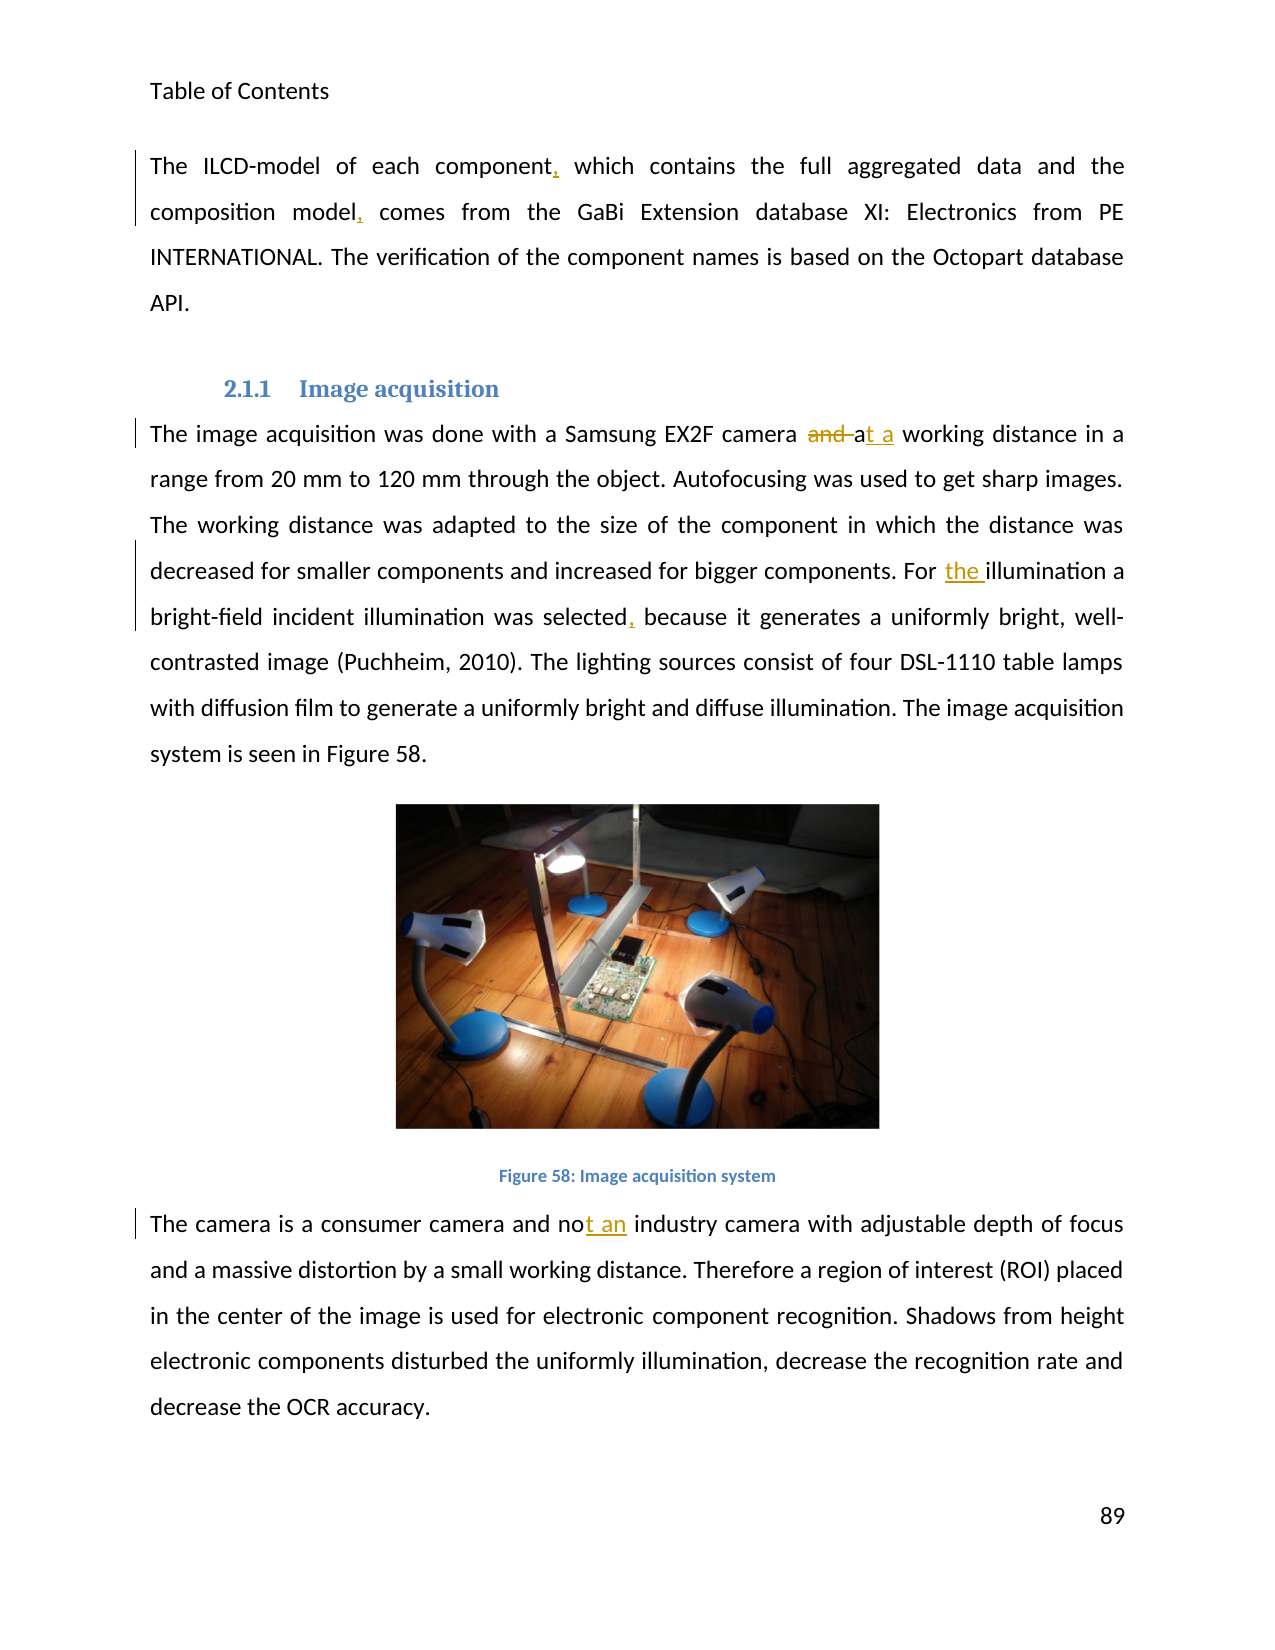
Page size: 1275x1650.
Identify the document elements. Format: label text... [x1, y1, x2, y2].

text Figure 58: Image acquisition system [150, 1164, 1125, 1187]
text The ILCD-model of each component, which contains the full aggregated data and the composition model, comes from the GaBi Extension database XI: Electronics from PE INTERNATIONAL. The verification of the component names is based on the Octopart database API. [150, 150, 1125, 318]
picture [395, 804, 880, 1129]
text The camera is a consumer camera and not an industry camera with adjustable depth of focus and a massive distortion by a small working distance. Therefore a region of interest (ROI) placed in the center of the image is used for electronic component recognition. Shadows from height electronic components disturbed the uniformly illumination, decrease the recognition rate and decrease the OCR accuracy. [150, 1208, 1125, 1422]
text The image acquisition was done with a Samsung EX2F camera at a working distance in a range from 20 mm to 120 mm through the object. Autofocusing was used to get sharp images. The working distance was adapted to the size of the component in which the distance was decreased for smaller components and increased for bigger components. For the illumination a bright-field incident illumination was selected, because it generates a uniformly bright, well-contrasted image (Puchheim, 2010). The lighting sources consist of four DSL-1110 table lamps with diffusion film to generate a uniformly bright and diffuse illumination. The image acquisition system is seen in Figure 58. [150, 418, 1125, 768]
subtitle Image acquisition [224, 374, 1125, 403]
